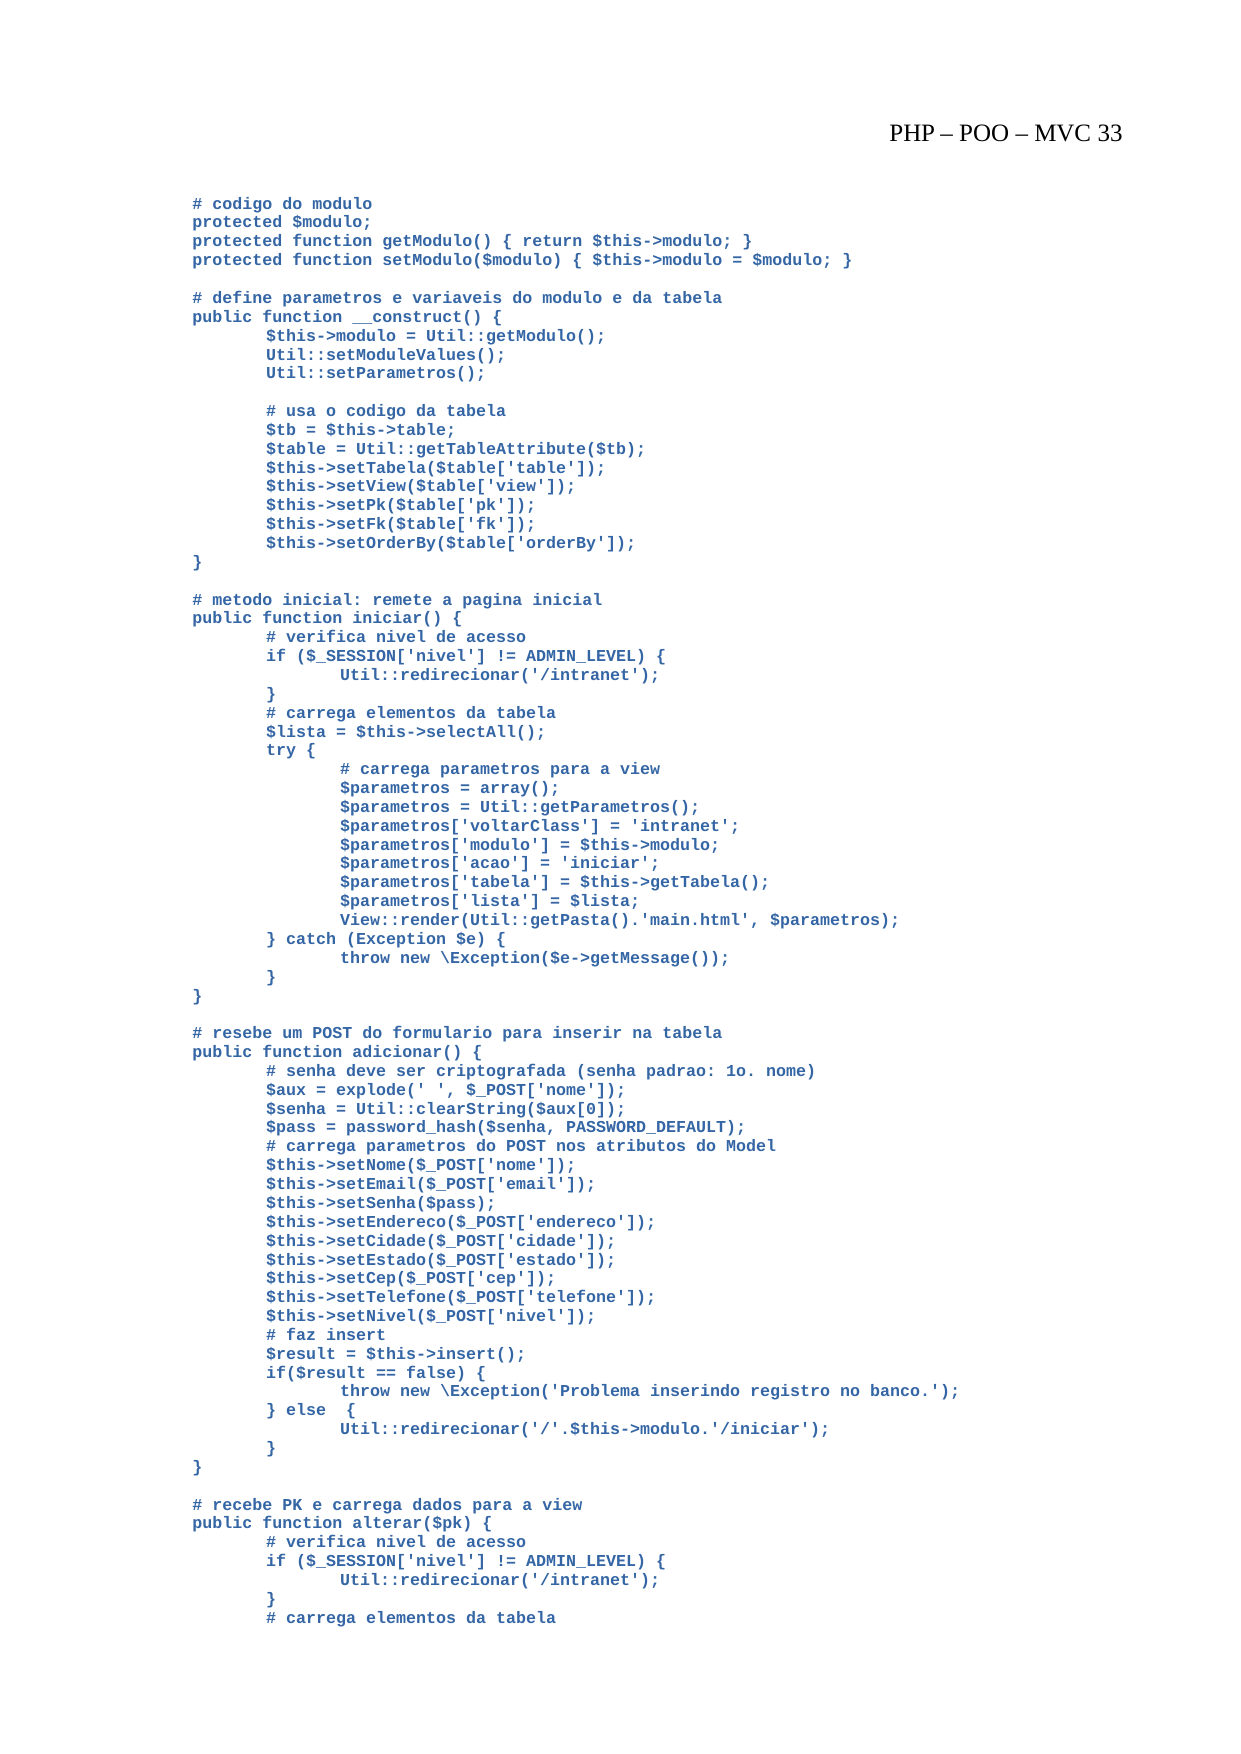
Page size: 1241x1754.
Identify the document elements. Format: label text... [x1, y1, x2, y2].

text $parametros['acao'] = 'iniciar'; [118, 855, 1122, 874]
text # carrega parametros do POST nos atributos do Model [118, 1138, 1122, 1157]
text $pass = password_hash($senha, PASSWORD_DEFAULT); [118, 1119, 1122, 1138]
text # codigo do modulo [118, 195, 1122, 214]
text } else { [118, 1402, 1122, 1421]
text View::render(Util::getPasta().'main.html', $parametros); [118, 912, 1122, 931]
text $parametros = Util::getParametros(); [118, 798, 1122, 817]
text } [118, 553, 1122, 572]
text $parametros['voltarClass'] = 'intranet'; [118, 817, 1122, 836]
text # carrega elementos da tabela [118, 1609, 1122, 1628]
text throw new \Exception($e->getMessage()); [118, 949, 1122, 968]
text public function __construct() { [118, 308, 1122, 327]
text $this->setPk($table['pk']); [118, 497, 1122, 516]
text $senha = Util::clearString($aux[0]); [118, 1100, 1122, 1119]
text $parametros = array(); [118, 780, 1122, 798]
text } catch (Exception $e) { [118, 931, 1122, 949]
text # verifica nivel de acesso [118, 629, 1122, 648]
text $table = Util::getTableAttribute($tb); [118, 440, 1122, 459]
text $this->setNivel($_POST['nivel']); [118, 1308, 1122, 1326]
text $this->setNome($_POST['nome']); [118, 1157, 1122, 1176]
text $this->setOrderBy($table['orderBy']); [118, 534, 1122, 553]
text $this->modulo = Util::getModulo(); [118, 327, 1122, 346]
text # carrega elementos da tabela [118, 704, 1122, 723]
text protected function getModulo() { return $this->modulo; } [118, 233, 1122, 252]
text } [118, 987, 1122, 1006]
text Util::setModuleValues(); [118, 346, 1122, 365]
text } [118, 968, 1122, 987]
text Util::redirecionar('/intranet'); [118, 667, 1122, 685]
text # senha deve ser criptografada (senha padrao: 1o. nome) [118, 1062, 1122, 1081]
text if ($_SESSION['nivel'] != ADMIN_LEVEL) { [118, 1553, 1122, 1572]
text Util::redirecionar('/'.$this->modulo.'/iniciar'); [118, 1421, 1122, 1439]
text if($result == false) { [118, 1364, 1122, 1383]
text $this->setFk($table['fk']); [118, 516, 1122, 534]
text Util::redirecionar('/intranet'); [118, 1572, 1122, 1590]
text # carrega parametros para a view [118, 761, 1122, 780]
text $parametros['lista'] = $lista; [118, 893, 1122, 912]
text $this->setCep($_POST['cep']); [118, 1270, 1122, 1289]
text $this->setEstado($_POST['estado']); [118, 1251, 1122, 1270]
text $this->setEndereco($_POST['endereco']); [118, 1213, 1122, 1232]
text $result = $this->insert(); [118, 1345, 1122, 1364]
text $this->setTabela($table['table']); [118, 459, 1122, 478]
text protected $modulo; [118, 214, 1122, 233]
text } [118, 1439, 1122, 1458]
text throw new \Exception('Problema inserindo registro no banco.'); [118, 1383, 1122, 1402]
text $this->setView($table['view']); [118, 478, 1122, 497]
text } [118, 685, 1122, 704]
text $this->setTelefone($_POST['telefone']); [118, 1289, 1122, 1308]
text public function alterar($pk) { [118, 1515, 1122, 1534]
text # faz insert [118, 1326, 1122, 1345]
text try { [118, 742, 1122, 761]
text $tb = $this->table; [118, 421, 1122, 440]
text } [118, 1590, 1122, 1609]
text $this->setEmail($_POST['email']); [118, 1176, 1122, 1194]
text # verifica nivel de acesso [118, 1534, 1122, 1553]
text if ($_SESSION['nivel'] != ADMIN_LEVEL) { [118, 648, 1122, 667]
text # resebe um POST do formulario para inserir na tabela [118, 1025, 1122, 1044]
text # metodo inicial: remete a pagina inicial [118, 591, 1122, 610]
text $aux = explode(' ', $_POST['nome']); [118, 1081, 1122, 1100]
text $parametros['modulo'] = $this->modulo; [118, 836, 1122, 855]
text public function adicionar() { [118, 1044, 1122, 1062]
text $lista = $this->selectAll(); [118, 723, 1122, 742]
text protected function setModulo($modulo) { $this->modulo = $modulo; } [118, 252, 1122, 271]
text $parametros['tabela'] = $this->getTabela(); [118, 874, 1122, 893]
text Util::setParametros(); [118, 365, 1122, 384]
text $this->setSenha($pass); [118, 1194, 1122, 1213]
text } [118, 1458, 1122, 1477]
text # recebe PK e carrega dados para a view [118, 1496, 1122, 1515]
text # usa o codigo da tabela [118, 403, 1122, 421]
text $this->setCidade($_POST['cidade']); [118, 1232, 1122, 1251]
text # define parametros e variaveis do modulo e da tabela [118, 289, 1122, 308]
text public function iniciar() { [118, 610, 1122, 629]
